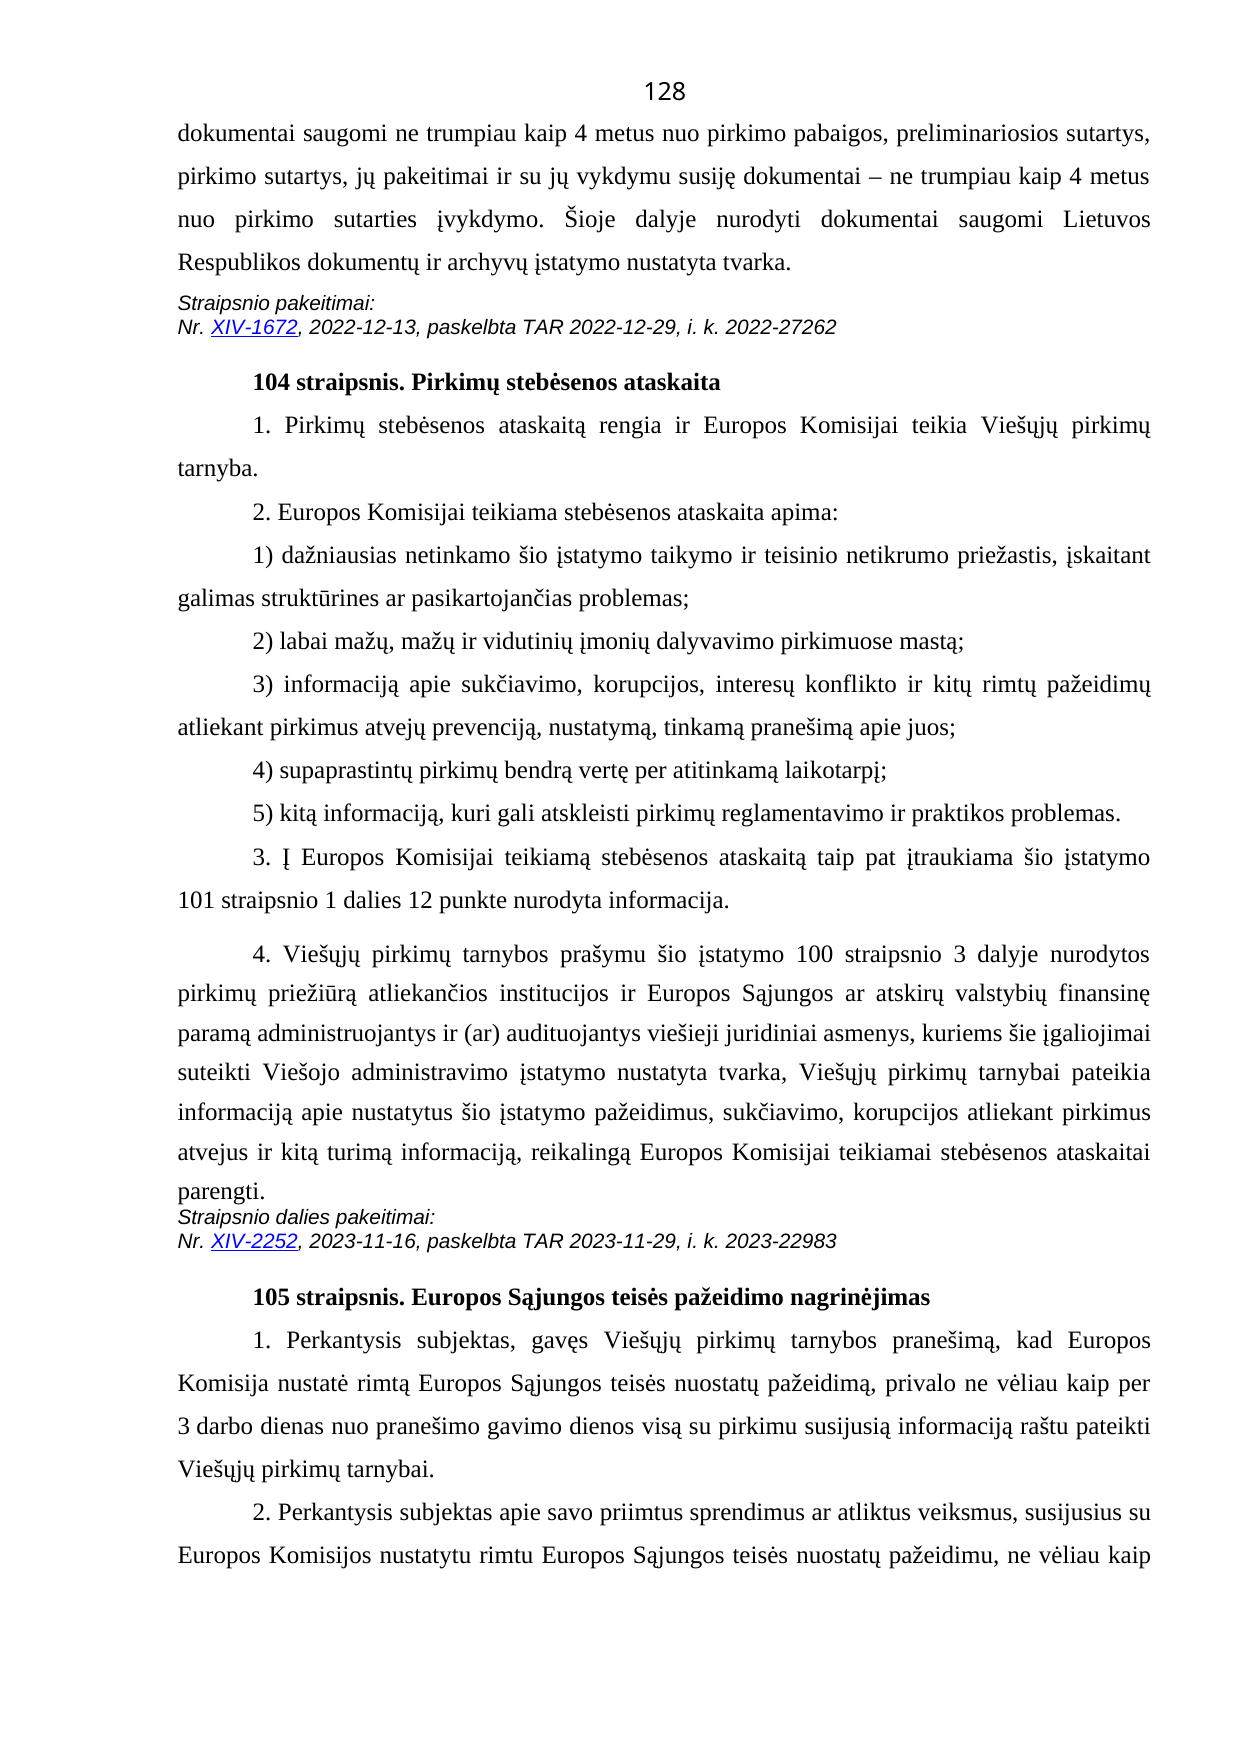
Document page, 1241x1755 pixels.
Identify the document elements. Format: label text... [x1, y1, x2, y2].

text Nr. XIV-2252, 2023-11-16, paskelbta TAR 2023-11-29, i. k. 2023-22983 [177, 1229, 1152, 1253]
text 1. Pirkimų stebėsenos ataskaitą rengia ir Europos Komisijai teikia Viešųjų pirkimų tarnyba. [177, 410, 1152, 482]
text Straipsnio dalies pakeitimai: [177, 1205, 1152, 1229]
text dokumentai saugomi ne trumpiau kaip 4 metus nuo pirkimo pabaigos, preliminariosios sutartys, pirkimo sutartys, jų pakeitimai ir su jų vykdymu susiję dokumentai – ne trumpiau kaip 4 metus nuo pirkimo sutarties įvykdymo. Šioje dalyje nurodyti dokumentai saugomi Lietuvos Respublikos dokumentų ir archyvų įstatymo nustatyta tvarka. [177, 118, 1152, 276]
text 1. Perkantysis subjektas, gavęs Viešųjų pirkimų tarnybos pranešimą, kad Europos Komisija nustatė rimtą Europos Sąjungos teisės nuostatų pažeidimą, privalo ne vėliau kaip per 3 darbo dienas nuo pranešimo gavimo dienos visą su pirkimu susijusią informaciją raštu pateikti Viešųjų pirkimų tarnybai. [177, 1325, 1152, 1483]
text 4. Viešųjų pirkimų tarnybos prašymu šio įstatymo 100 straipsnio 3 dalyje nurodytos pirkimų priežiūrą atliekančios institucijos ir Europos Sąjungos ar atskirų valstybių finansinę paramą administruojantys ir (ar) audituojantys viešieji juridiniai asmenys, kuriems šie įgaliojimai suteikti Viešojo administravimo įstatymo nustatyta tvarka, Viešųjų pirkimų tarnybai pateikia informaciją apie nustatytus šio įstatymo pažeidimus, sukčiavimo, korupcijos atliekant pirkimus atvejus ir kitą turimą informaciją, reikalingą Europos Komisijai teikiamai stebėsenos ataskaitai parengti. [177, 928, 1152, 1205]
text 2. Europos Komisijai teikiama stebėsenos ataskaita apima: [177, 497, 1152, 525]
text 1) dažniausias netinkamo šio įstatymo taikymo ir teisinio netikrumo priežastis, įskaitant galimas struktūrines ar pasikartojančias problemas; [177, 540, 1152, 612]
text 2) labai mažų, mažų ir vidutinių įmonių dalyvavimo pirkimuose mastą; [177, 626, 1152, 655]
text Straipsnio pakeitimai: [177, 291, 1152, 314]
text 5) kitą informaciją, kuri gali atskleisti pirkimų reglamentavimo ir praktikos problemas. [177, 798, 1152, 827]
text 3) informaciją apie sukčiavimo, korupcijos, interesų konflikto ir kitų rimtų pažeidimų atliekant pirkimus atvejų prevenciją, nustatymą, tinkamą pranešimą apie juos; [177, 669, 1152, 741]
text 105 straipsnis. Europos Sąjungos teisės pažeidimo nagrinėjimas [177, 1282, 1152, 1310]
text 104 straipsnis. Pirkimų stebėsenos ataskaita [177, 367, 1152, 396]
text 3. Į Europos Komisijai teikiamą stebėsenos ataskaitą taip pat įtraukiama šio įstatymo 101 straipsnio 1 dalies 12 punkte nurodyta informacija. [177, 842, 1152, 913]
text 2. Perkantysis subjektas apie savo priimtus sprendimus ar atliktus veiksmus, susijusius su Europos Komisijos nustatytu rimtu Europos Sąjungos teisės nuostatų pažeidimu, ne vėliau kaip [177, 1497, 1152, 1569]
text Nr. XIV-1672, 2022-12-13, paskelbta TAR 2022-12-29, i. k. 2022-27262 [177, 314, 1152, 338]
text 4) supaprastintų pirkimų bendrą vertę per atitinkamą laikotarpį; [177, 755, 1152, 784]
